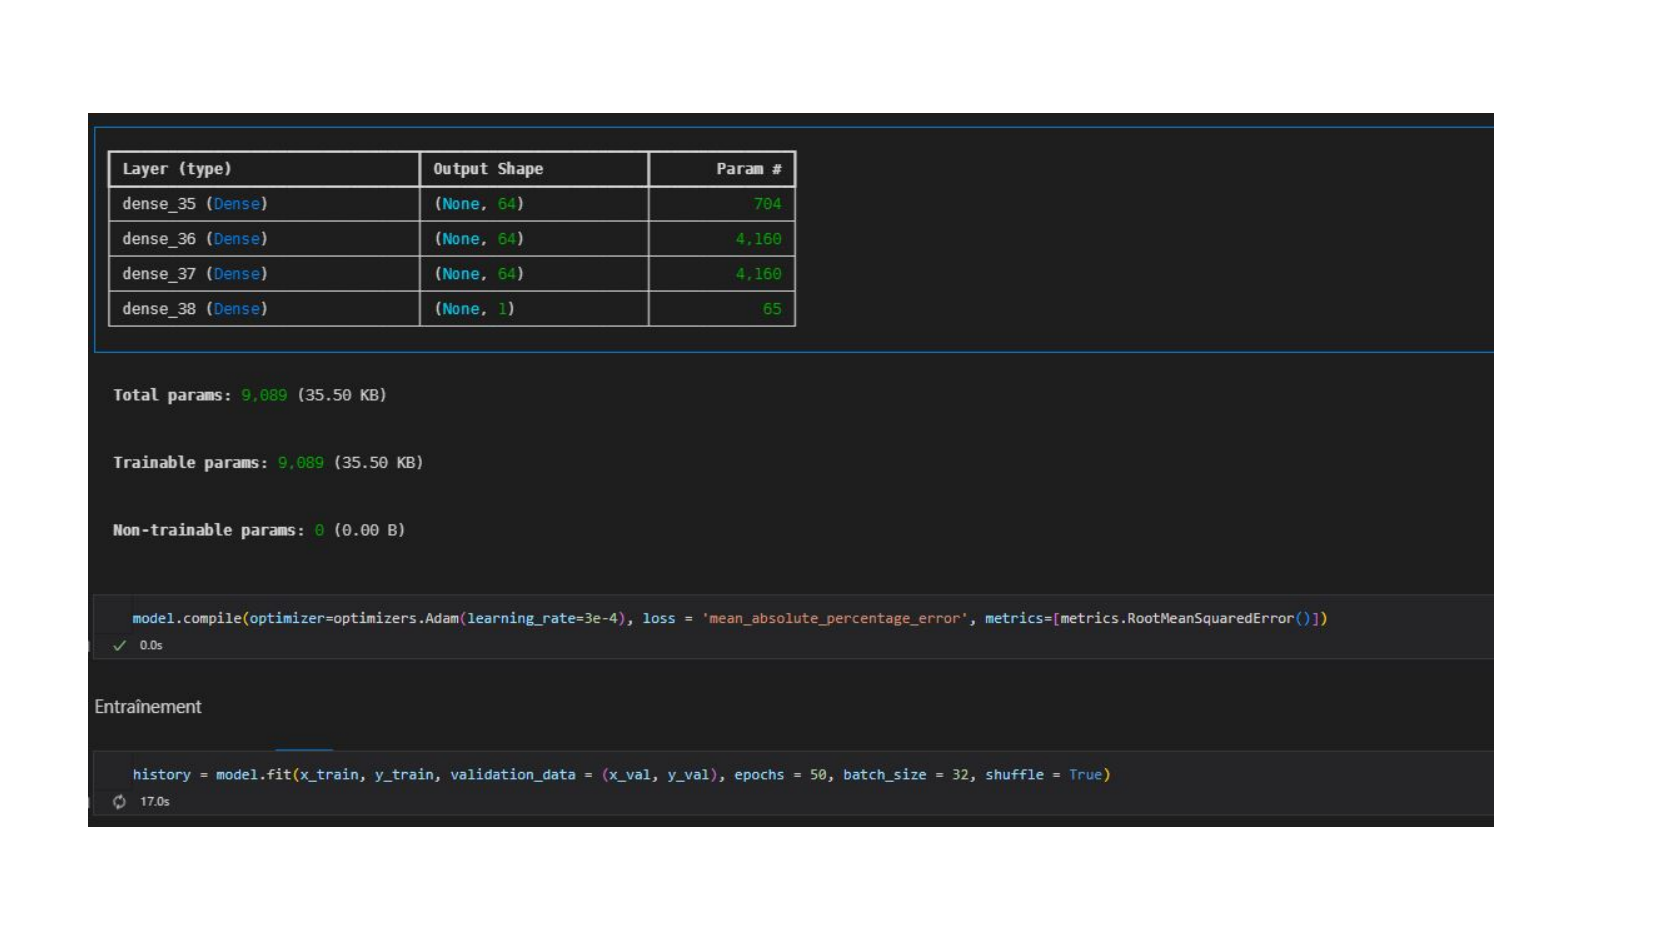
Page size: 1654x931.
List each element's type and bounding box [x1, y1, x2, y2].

picture [88, 113, 1494, 827]
